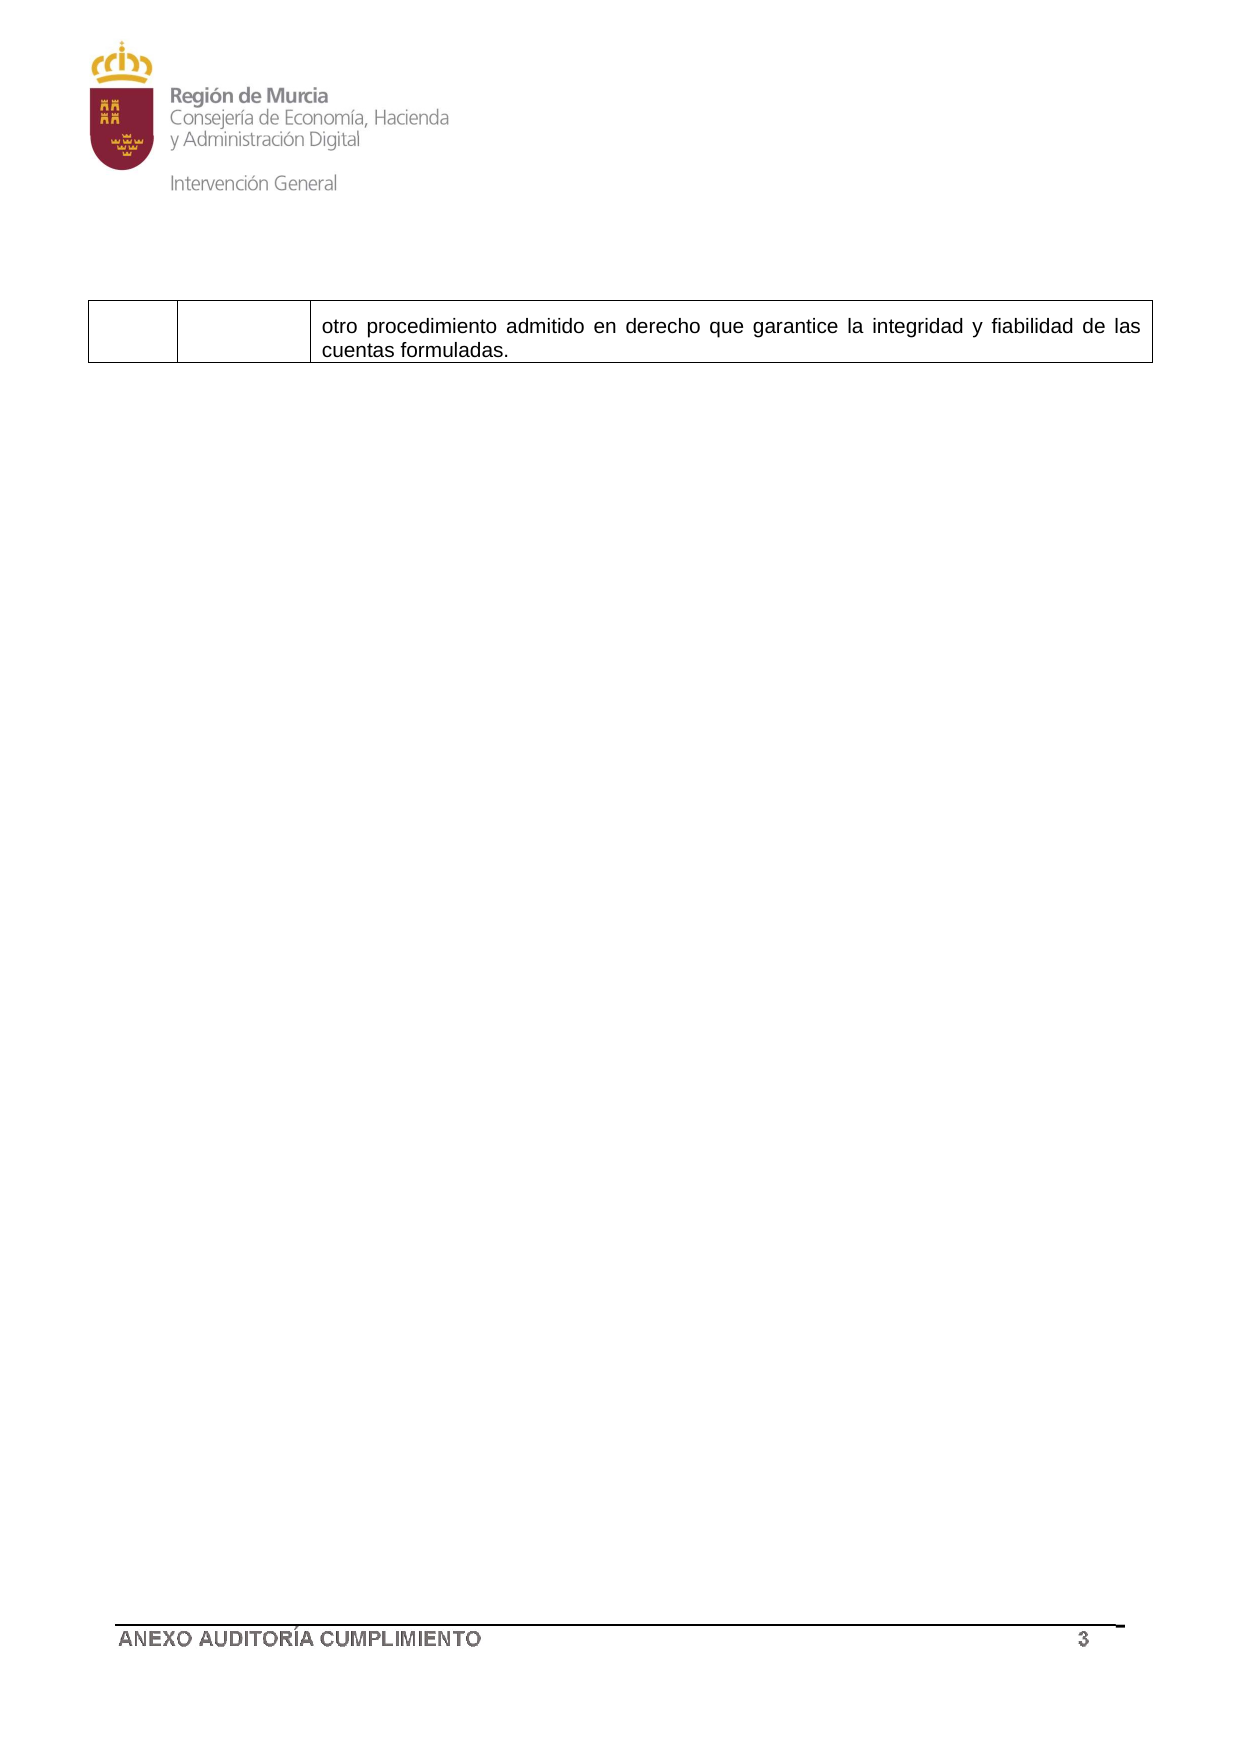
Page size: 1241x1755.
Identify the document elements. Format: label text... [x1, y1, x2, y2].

table_cell [89, 301, 177, 362]
table_cell otro procedimiento admitido en derecho que garantice la integridad y fiabilidad de las cuentas formuladas. [311, 301, 1152, 362]
table_cell [178, 301, 310, 362]
